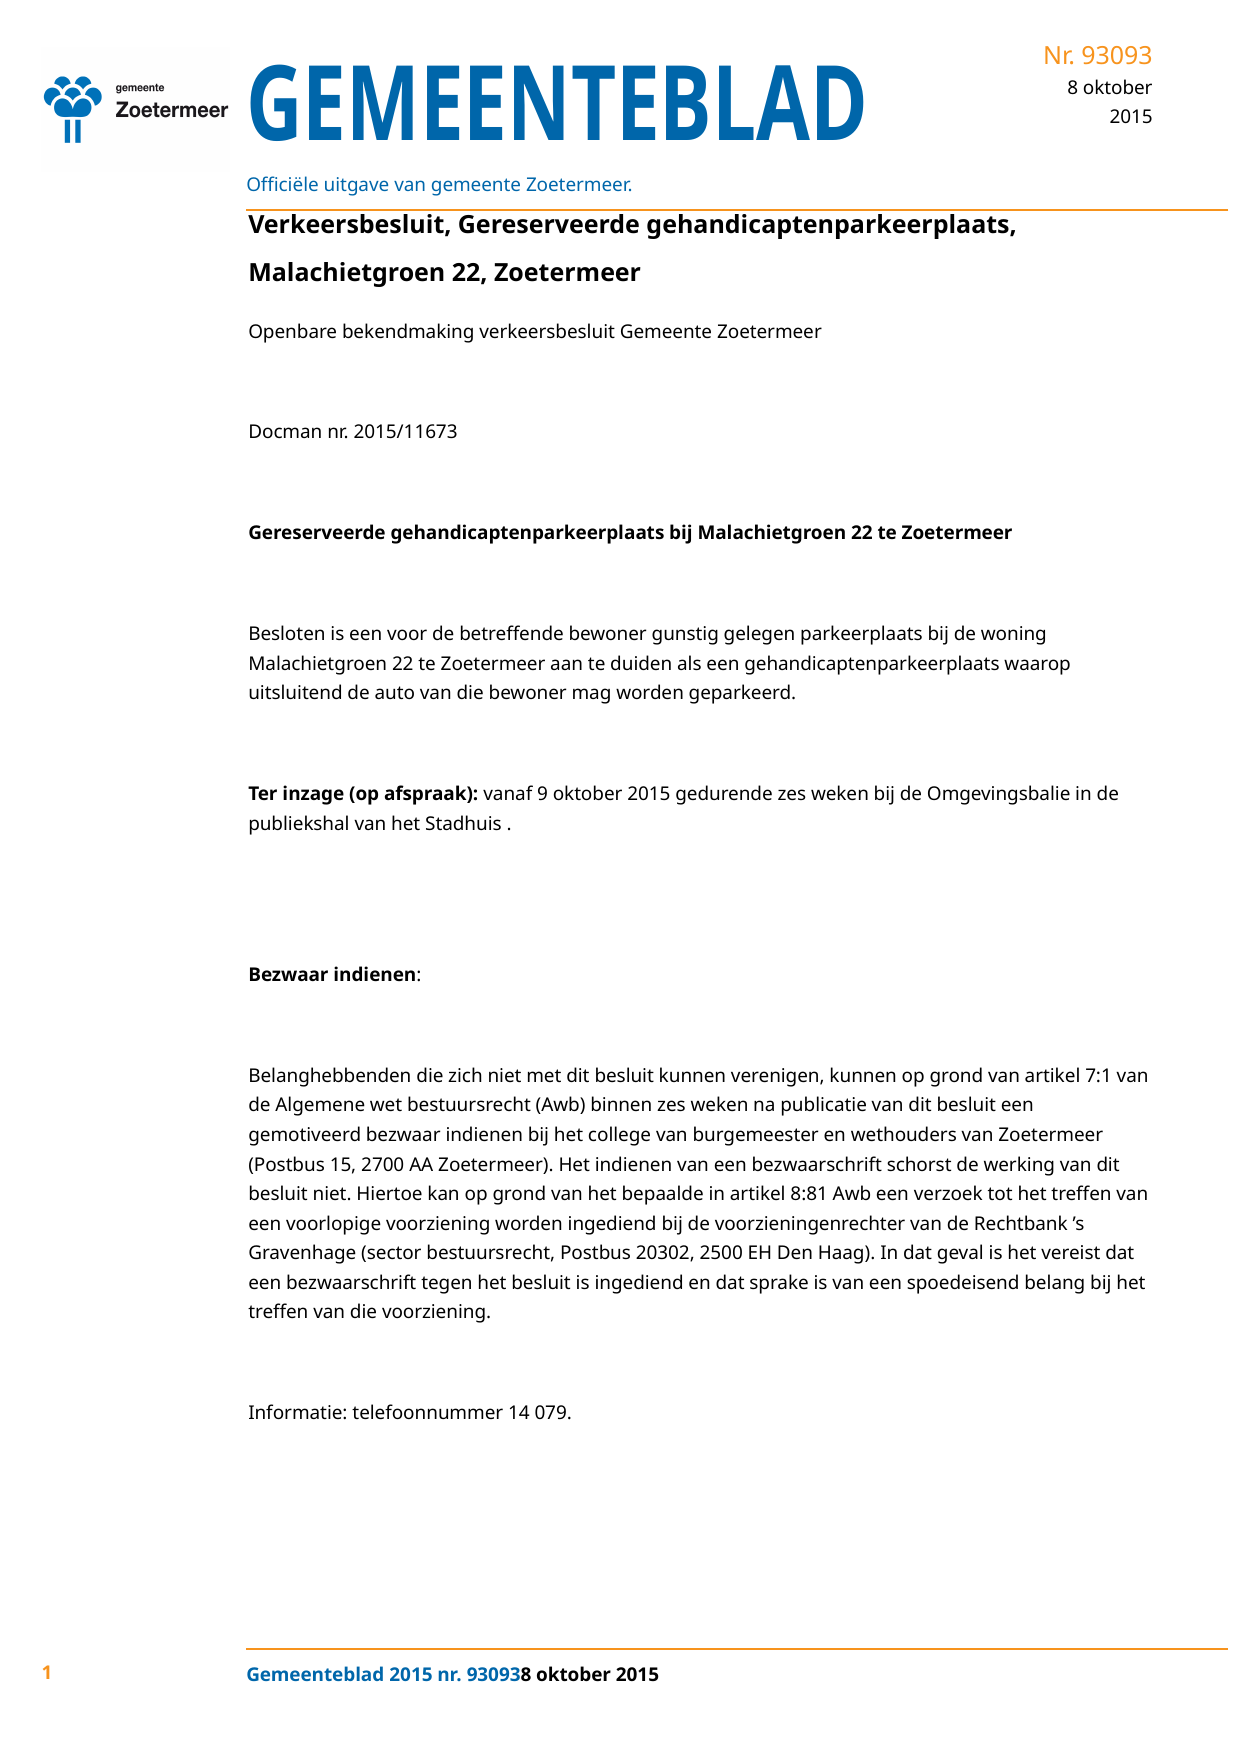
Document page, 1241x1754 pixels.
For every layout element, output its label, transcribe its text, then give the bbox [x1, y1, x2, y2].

text Informatie: telefoonnummer 14 079. [248, 1399, 1152, 1425]
text Belanghebbenden die zich niet met dit besluit kunnen verenigen, kunnen op grond van artikel 7:1 van de Algemene wet bestuursrecht (Awb) binnen zes weken na publicatie van dit besluit een gemotiveerd bezwaar indienen bij het college van burgemeester en wethouders van Zoetermeer (Postbus 15, 2700 AA Zoetermeer). Het indienen van een bezwaarschrift schorst de werking van dit besluit niet. Hiertoe kan op grond van het bepaalde in artikel 8:81 Awb een verzoek tot het treffen van een voorlopige voorziening worden ingediend bij de voorzieningenrechter van de Rechtbank ’s Gravenhage (sector bestuursrecht, Postbus 20302, 2500 EH Den Haag). In dat geval is het vereist dat een bezwaarschrift tegen het besluit is ingediend en dat sprake is van een spoedeisend belang bij het treffen van die voorziening. [248, 1062, 1152, 1324]
text Verkeersbesluit, Gereserveerde gehandicaptenparkeerplaats, Malachietgroen 22, Zoetermeer [248, 211, 1152, 288]
text Besloten is een voor de betreffende bewoner gunstig gelegen parkeerplaats bij de woning Malachietgroen 22 te Zoetermeer aan te duiden als een gehandicaptenparkeerplaats waarop uitsluitend de auto van die bewoner mag worden geparkeerd. [248, 620, 1152, 705]
picture [41, 47, 231, 172]
text Docman nr. 2015/11673 [248, 419, 1152, 444]
text Openbare bekendmaking verkeersbesluit Gemeente Zoetermeer [248, 318, 1152, 344]
text Bezwaar indienen: [248, 961, 1152, 987]
text Ter inzage (op afspraak): vanaf 9 oktober 2015 gedurende zes weken bij de Omgevingsbalie in de publiekshal van het Stadhuis . [248, 780, 1152, 836]
text Gereserveerde gehandicaptenparkeerplaats bij Malachietgroen 22 te Zoetermeer [248, 519, 1152, 545]
